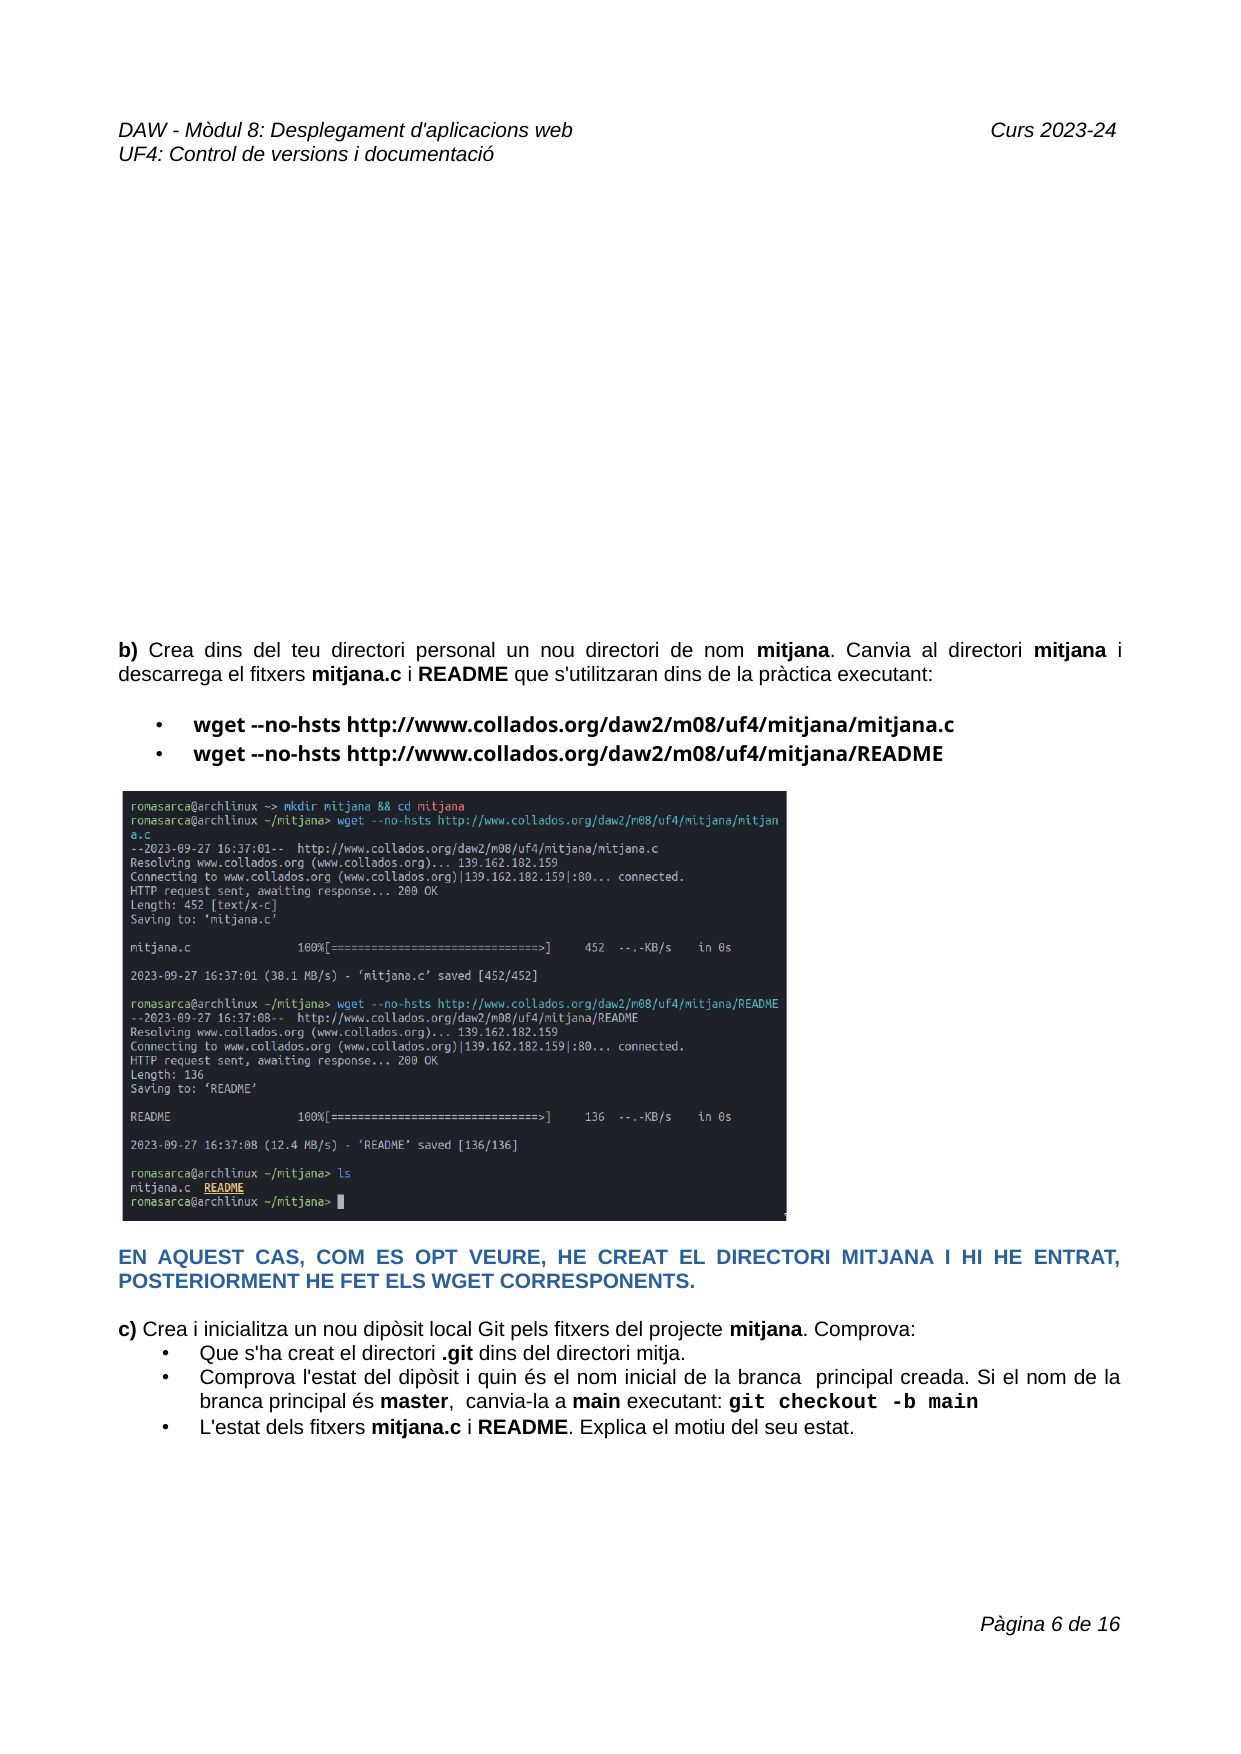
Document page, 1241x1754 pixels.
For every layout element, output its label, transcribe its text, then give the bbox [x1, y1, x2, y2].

picture [122, 791, 787, 1221]
text b) Crea dins del teu directori personal un nou directori de nom mitjana. Canvia al directori mitjana i descarrega el fitxers mitjana.c i README que s'utilitzaran dins de la pràctica executant: [118, 638, 1122, 686]
list Que s'ha creat el directori .git dins del directori mitja. [162, 1341, 1122, 1365]
list wget --no-hsts http://www.collados.org/daw2/m08/uf4/mitjana/mitjana.c [156, 710, 1122, 739]
list L'estat dels fitxers mitjana.c i README. Explica el motiu del seu estat. [162, 1415, 1122, 1439]
text c) Crea i inicialitza un nou dipòsit local Git pels fitxers del projecte mitjana. Comprova: [118, 1317, 1122, 1341]
list wget --no-hsts http://www.collados.org/daw2/m08/uf4/mitjana/README [156, 739, 1122, 767]
list Comprova l'estat del dipòsit i quin és el nom inicial de la branca principal creada. Si el nom de la branca principal és master, canvia-la a main executant: git checkout -b main [162, 1365, 1122, 1415]
text EN AQUEST CAS, COM ES OPT VEURE, HE CREAT EL DIRECTORI MITJANA I HI HE ENTRAT, POSTERIORMENT HE FET ELS WGET CORRESPONENTS. [118, 1245, 1122, 1293]
